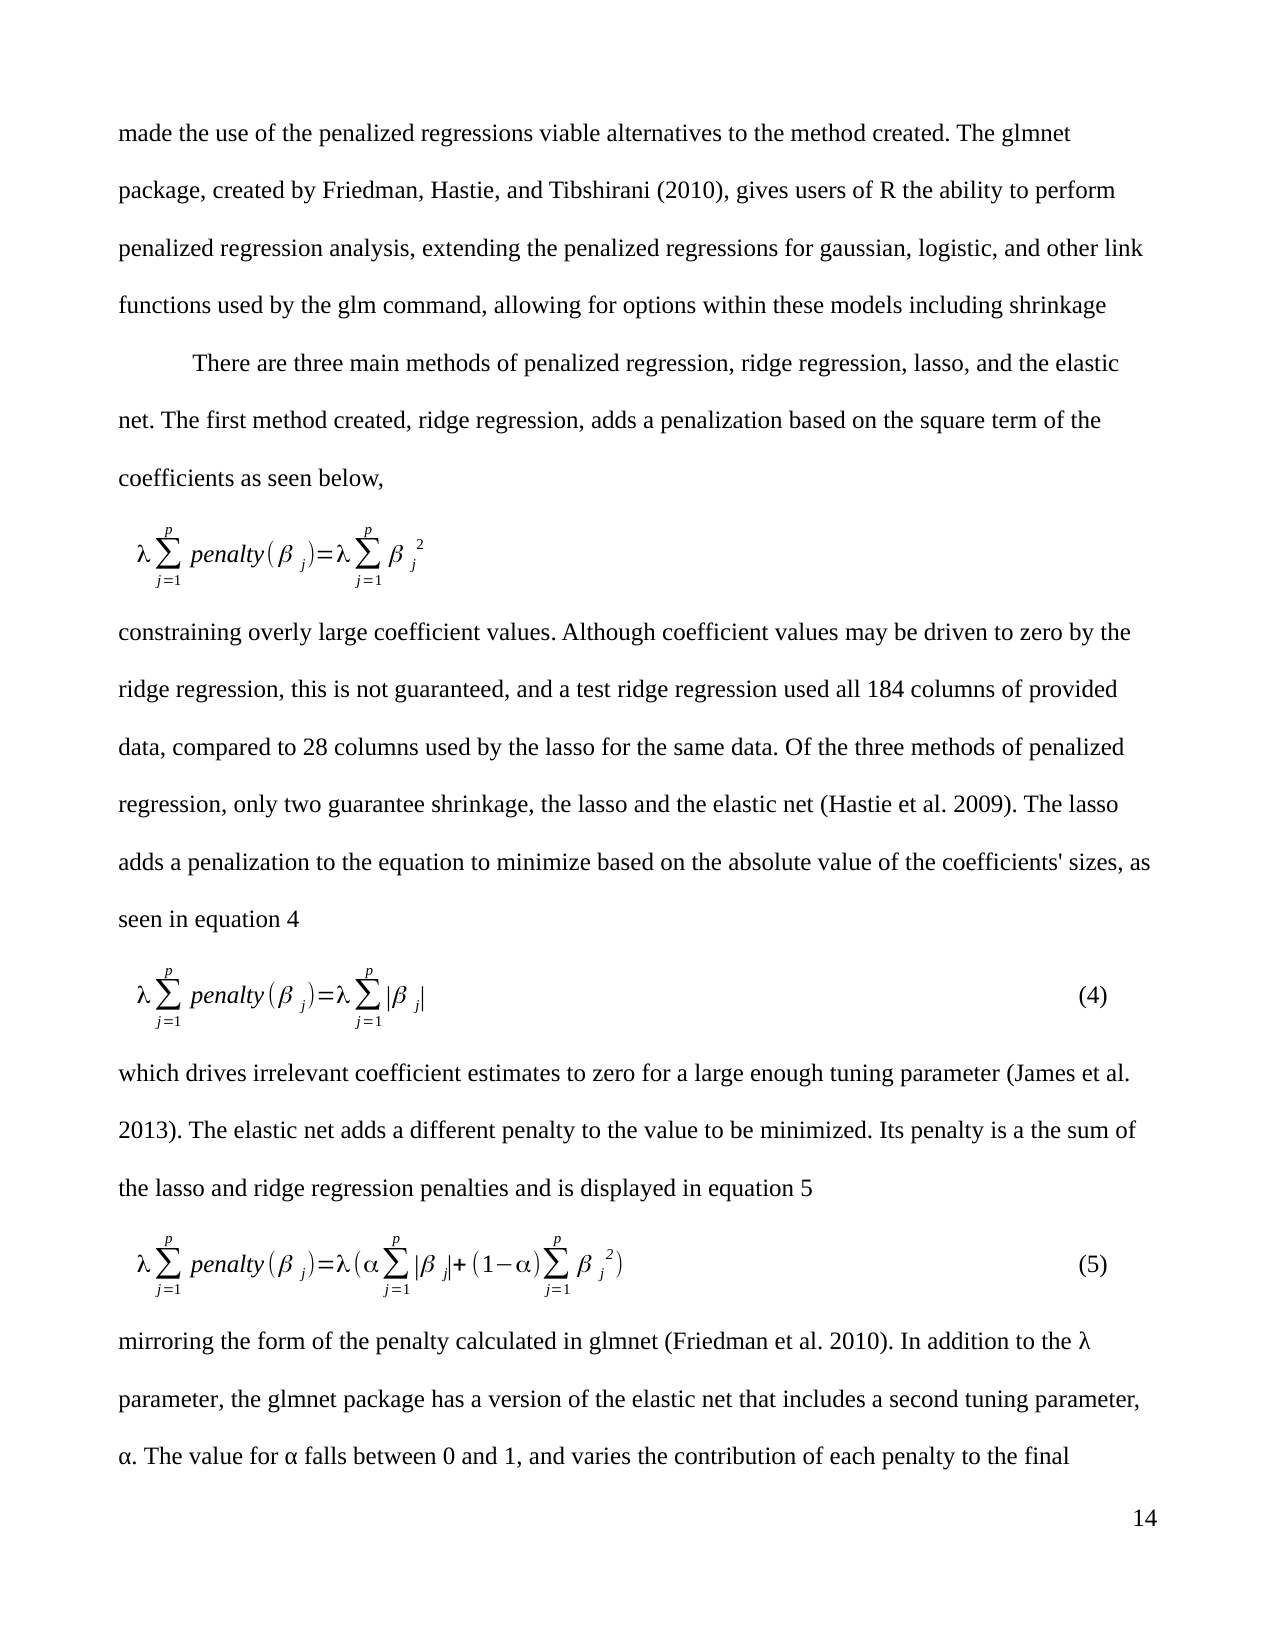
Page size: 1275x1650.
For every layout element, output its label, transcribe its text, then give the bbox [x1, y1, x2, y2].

text (5) [118, 1230, 1157, 1297]
text There are three main methods of penalized regression, ridge regression, lasso, and the elastic net. The first method created, ridge regression, adds a penalization based on the square term of the coefficients as seen below, [118, 348, 1157, 492]
text constraining overly large coefficient values. Although coefficient values may be driven to zero by the ridge regression, this is not guaranteed, and a test ridge regression used all 184 columns of provided data, compared to 28 columns used by the lasso for the same data. Of the three methods of penalized regression, only two guarantee shrinkage, the lasso and the elastic net (Hastie et al. 2009). The lasso adds a penalization to the equation to minimize based on the absolute value of the coefficients' sizes, as seen in equation 4 [118, 617, 1157, 933]
text made the use of the penalized regressions viable alternatives to the method created. The glmnet package, created by Friedman, Hastie, and Tibshirani (2010), gives users of R the ability to perform penalized regression analysis, extending the penalized regressions for gaussian, logistic, and other link functions used by the glm command, allowing for options within these models including shrinkage [118, 118, 1157, 319]
text which drives irrelevant coefficient estimates to zero for a large enough tuning parameter (James et al. 2013). The elastic net adds a different penalty to the value to be minimized. Its penalty is a the sum of the lasso and ridge regression penalties and is displayed in equation 5 [118, 1058, 1157, 1201]
text (4) [118, 962, 1157, 1029]
text mirroring the form of the penalty calculated in glmnet (Friedman et al. 2010). In addition to the λ parameter, the glmnet package has a version of the elastic net that includes a second tuning parameter, α. The value for α falls between 0 and 1, and varies the contribution of each penalty to the final [118, 1326, 1157, 1470]
